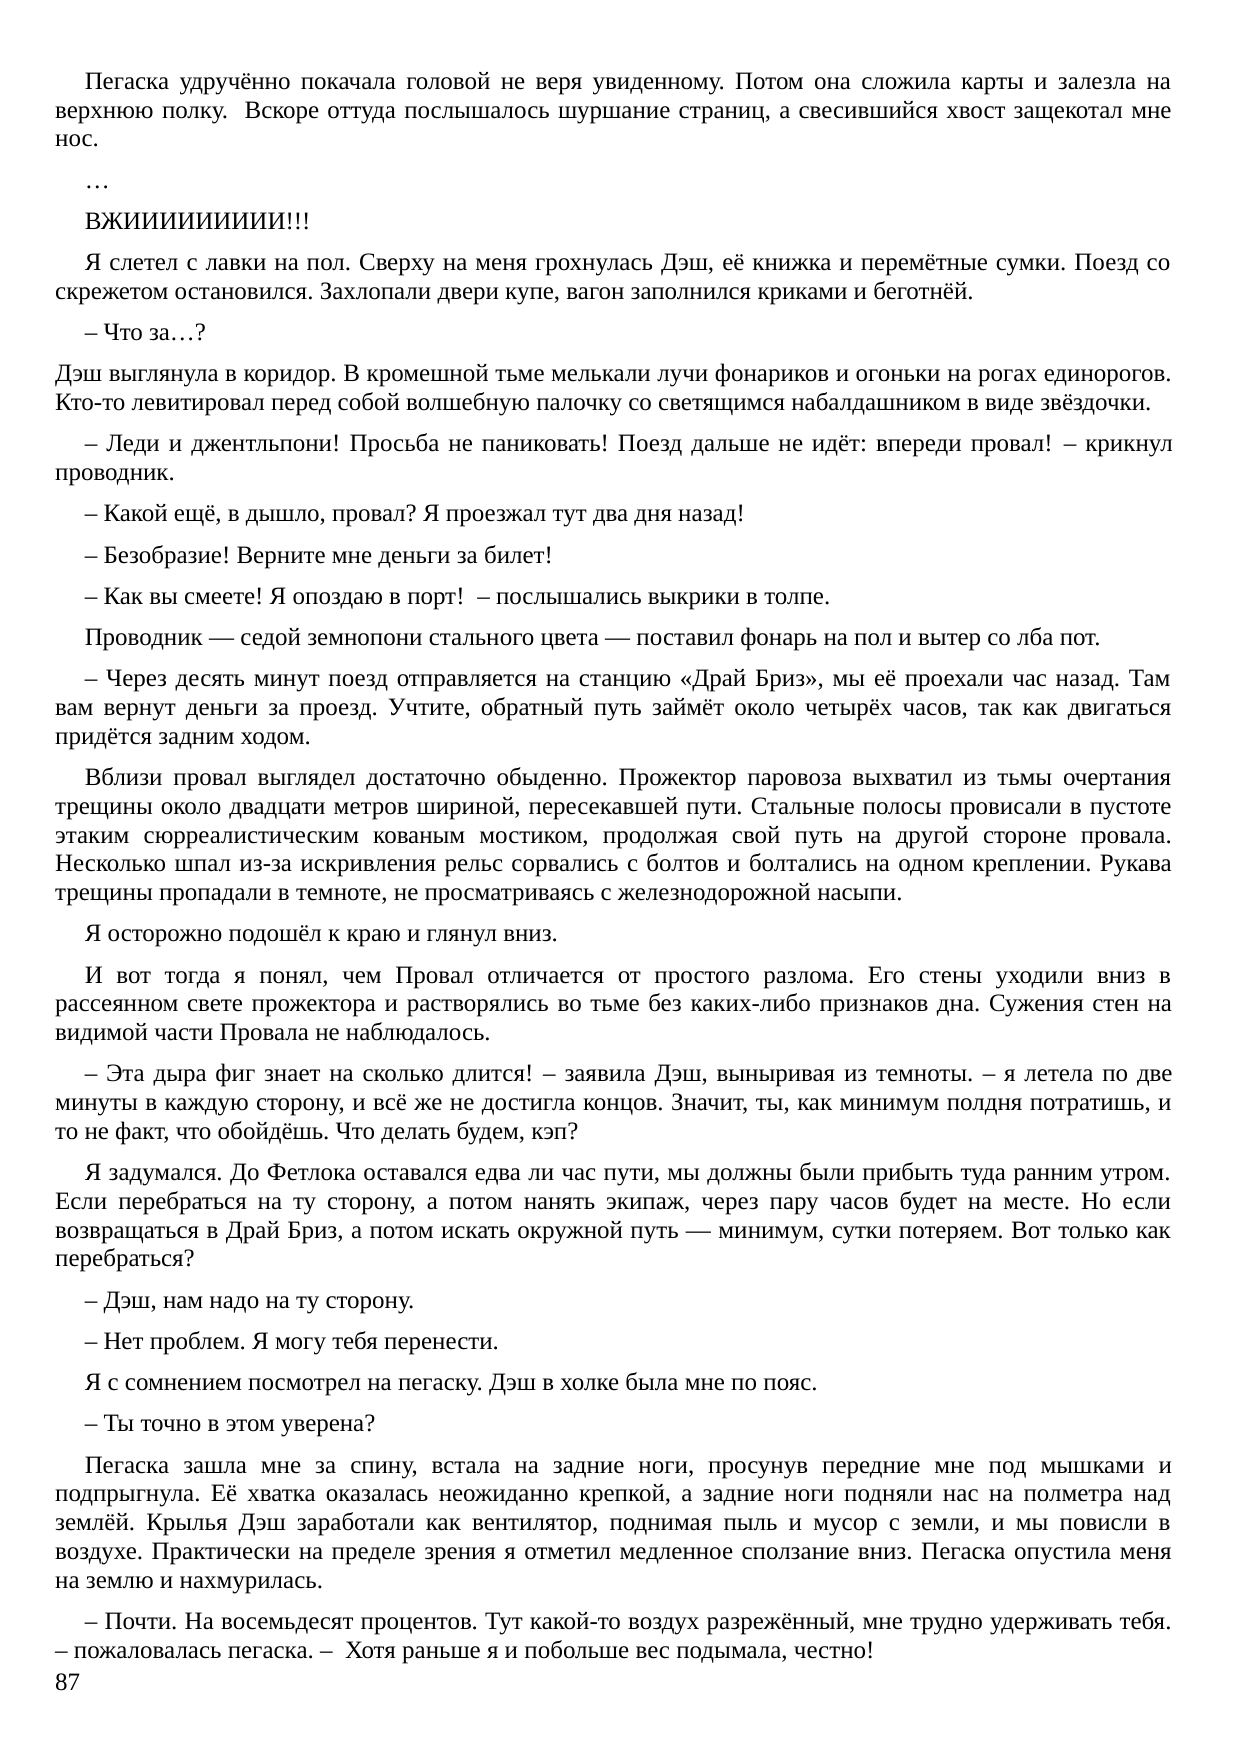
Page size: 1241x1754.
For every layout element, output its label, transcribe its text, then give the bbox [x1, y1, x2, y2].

text … [55, 165, 1173, 193]
text – Через десять минут поезд отправляется на станцию «Драй Бриз», мы её проехали час назад. Там вам вернут деньги за проезд. Учтите, обратный путь займёт около четырёх часов, так как двигаться придётся задним ходом. [55, 663, 1173, 750]
text Пегаска удручённо покачала головой не веря увиденному. Потом она сложила карты и залезла на верхнюю полку. Вскоре оттуда послышалось шуршание страниц, а свесившийся хвост защекотал мне нос. [55, 66, 1173, 152]
text Я с сомнением посмотрел на пегаску. Дэш в холке была мне по пояс. [55, 1367, 1173, 1396]
text – Какой ещё, в дышло, провал? Я проезжал тут два дня назад! [55, 498, 1173, 527]
text Вблизи провал выглядел достаточно обыденно. Прожектор паровоза выхватил из тьмы очертания трещины около двадцати метров шириной, пересекавшей пути. Стальные полосы провисали в пустоте этаким сюрреалистическим кованым мостиком, продолжая свой путь на другой стороне провала. Несколько шпал из-за искривления рельс сорвались с болтов и болтались на одном креплении. Рукава трещины пропадали в темноте, не просматриваясь с железнодорожной насыпи. [55, 762, 1173, 906]
text – Почти. На восемьдесят процентов. Тут какой-то воздух разрежённый, мне трудно удерживать тебя. – пожаловалась пегаска. – Хотя раньше я и побольше вес подымала, честно! [55, 1606, 1173, 1663]
text Пегаска зашла мне за спину, встала на задние ноги, просунув передние мне под мышками и подпрыгнула. Её хватка оказалась неожиданно крепкой, а задние ноги подняли нас на полметра над землёй. Крылья Дэш заработали как вентилятор, поднимая пыль и мусор с земли, и мы повисли в воздухе. Практически на пределе зрения я отметил медленное сползание вниз. Пегаска опустила меня на землю и нахмурилась. [55, 1450, 1173, 1593]
text ВЖИИИИИИИИИ!!! [55, 206, 1173, 235]
text Я слетел с лавки на пол. Сверху на меня грохнулась Дэш, её книжка и перемётные сумки. Поезд со скрежетом остановился. Захлопали двери купе, вагон заполнился криками и беготнёй. [55, 247, 1173, 305]
text – Леди и джентльпони! Просьба не паниковать! Поезд дальше не идёт: впереди провал! – крикнул проводник. [55, 428, 1173, 486]
text – Как вы смеете! Я опоздаю в порт! – послышались выкрики в толпе. [55, 581, 1173, 610]
text – Дэш, нам надо на ту сторону. [55, 1285, 1173, 1313]
text – Безобразие! Верните мне деньги за билет! [55, 540, 1173, 568]
text И вот тогда я понял, чем Провал отличается от простого разлома. Его стены уходили вниз в рассеянном свете прожектора и растворялись во тьме без каких-либо признаков дна. Сужения стен на видимой части Провала не наблюдалось. [55, 960, 1173, 1046]
text – Ты точно в этом уверена? [55, 1408, 1173, 1437]
text – Нет проблем. Я могу тебя перенести. [55, 1326, 1173, 1355]
text – Что за…? [55, 317, 1173, 346]
text Я задумался. До Фетлока оставался едва ли час пути, мы должны были прибыть туда ранним утром. Если перебраться на ту сторону, а потом нанять экипаж, через пару часов будет на месте. Но если возвращаться в Драй Бриз, а потом искать окружной путь — минимум, сутки потеряем. Вот только как перебраться? [55, 1157, 1173, 1272]
text – Эта дыра фиг знает на сколько длится! – заявила Дэш, выныривая из темноты. – я летела по две минуты в каждую сторону, и всё же не достигла концов. Значит, ты, как минимум полдня потратишь, и то не факт, что обойдёшь. Что делать будем, кэп? [55, 1058, 1173, 1145]
text Дэш выглянула в коридор. В кромешной тьме мелькали лучи фонариков и огоньки на рогах единорогов. Кто-то левитировал перед собой волшебную палочку со светящимся набалдашником в виде звёздочки. [55, 358, 1173, 416]
text Я осторожно подошёл к краю и глянул вниз. [55, 918, 1173, 947]
text Проводник — седой земнопони стального цвета — поставил фонарь на пол и вытер со лба пот. [55, 622, 1173, 651]
